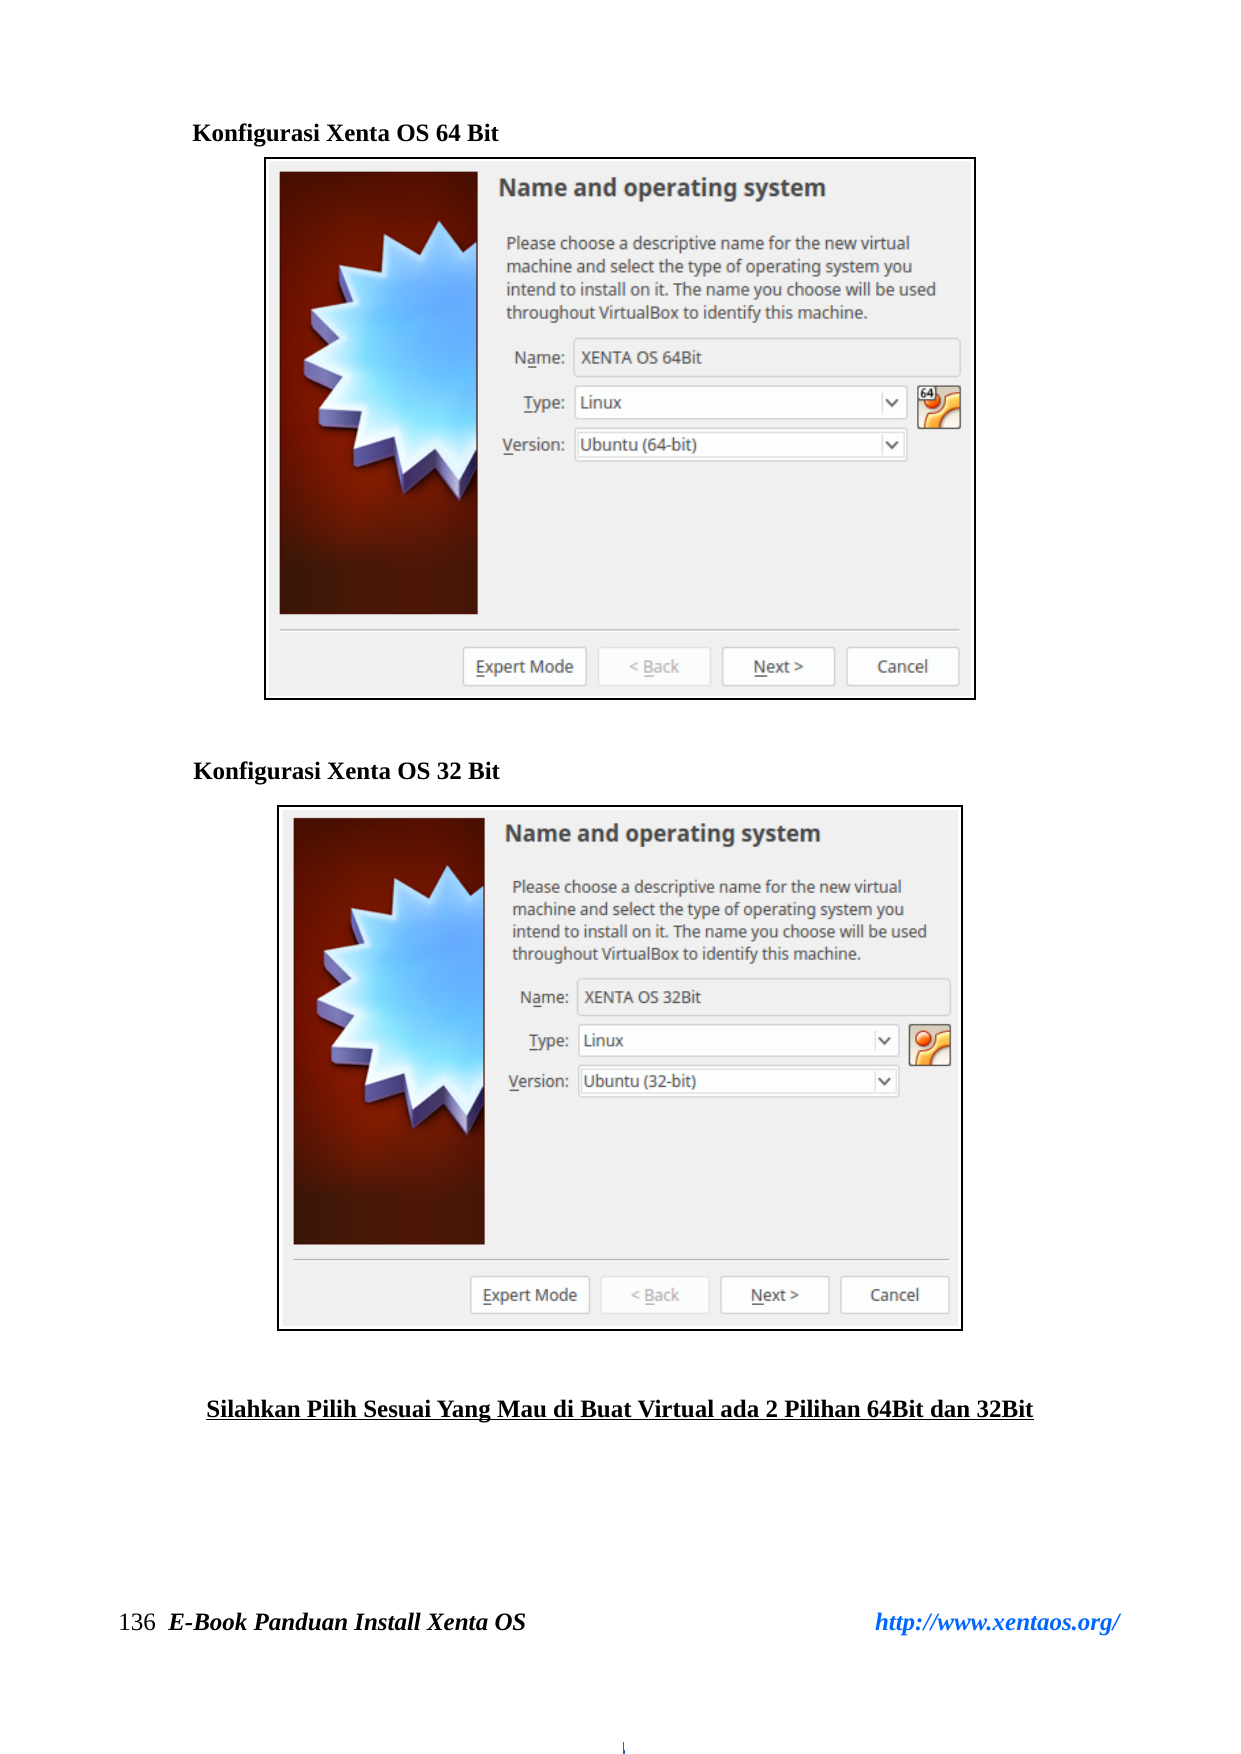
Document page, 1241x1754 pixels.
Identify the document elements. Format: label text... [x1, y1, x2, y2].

picture [269, 161, 972, 696]
text Konfigurasi Xenta OS 64 Bit [118, 118, 1122, 147]
picture [282, 810, 958, 1326]
list Konfigurasi Xenta OS 32 Bit [156, 756, 1122, 785]
text Silahkan Pilih Sesuai Yang Mau di Buat Virtual ada 2 Pilihan 64Bit dan 32Bit [118, 1394, 1122, 1422]
